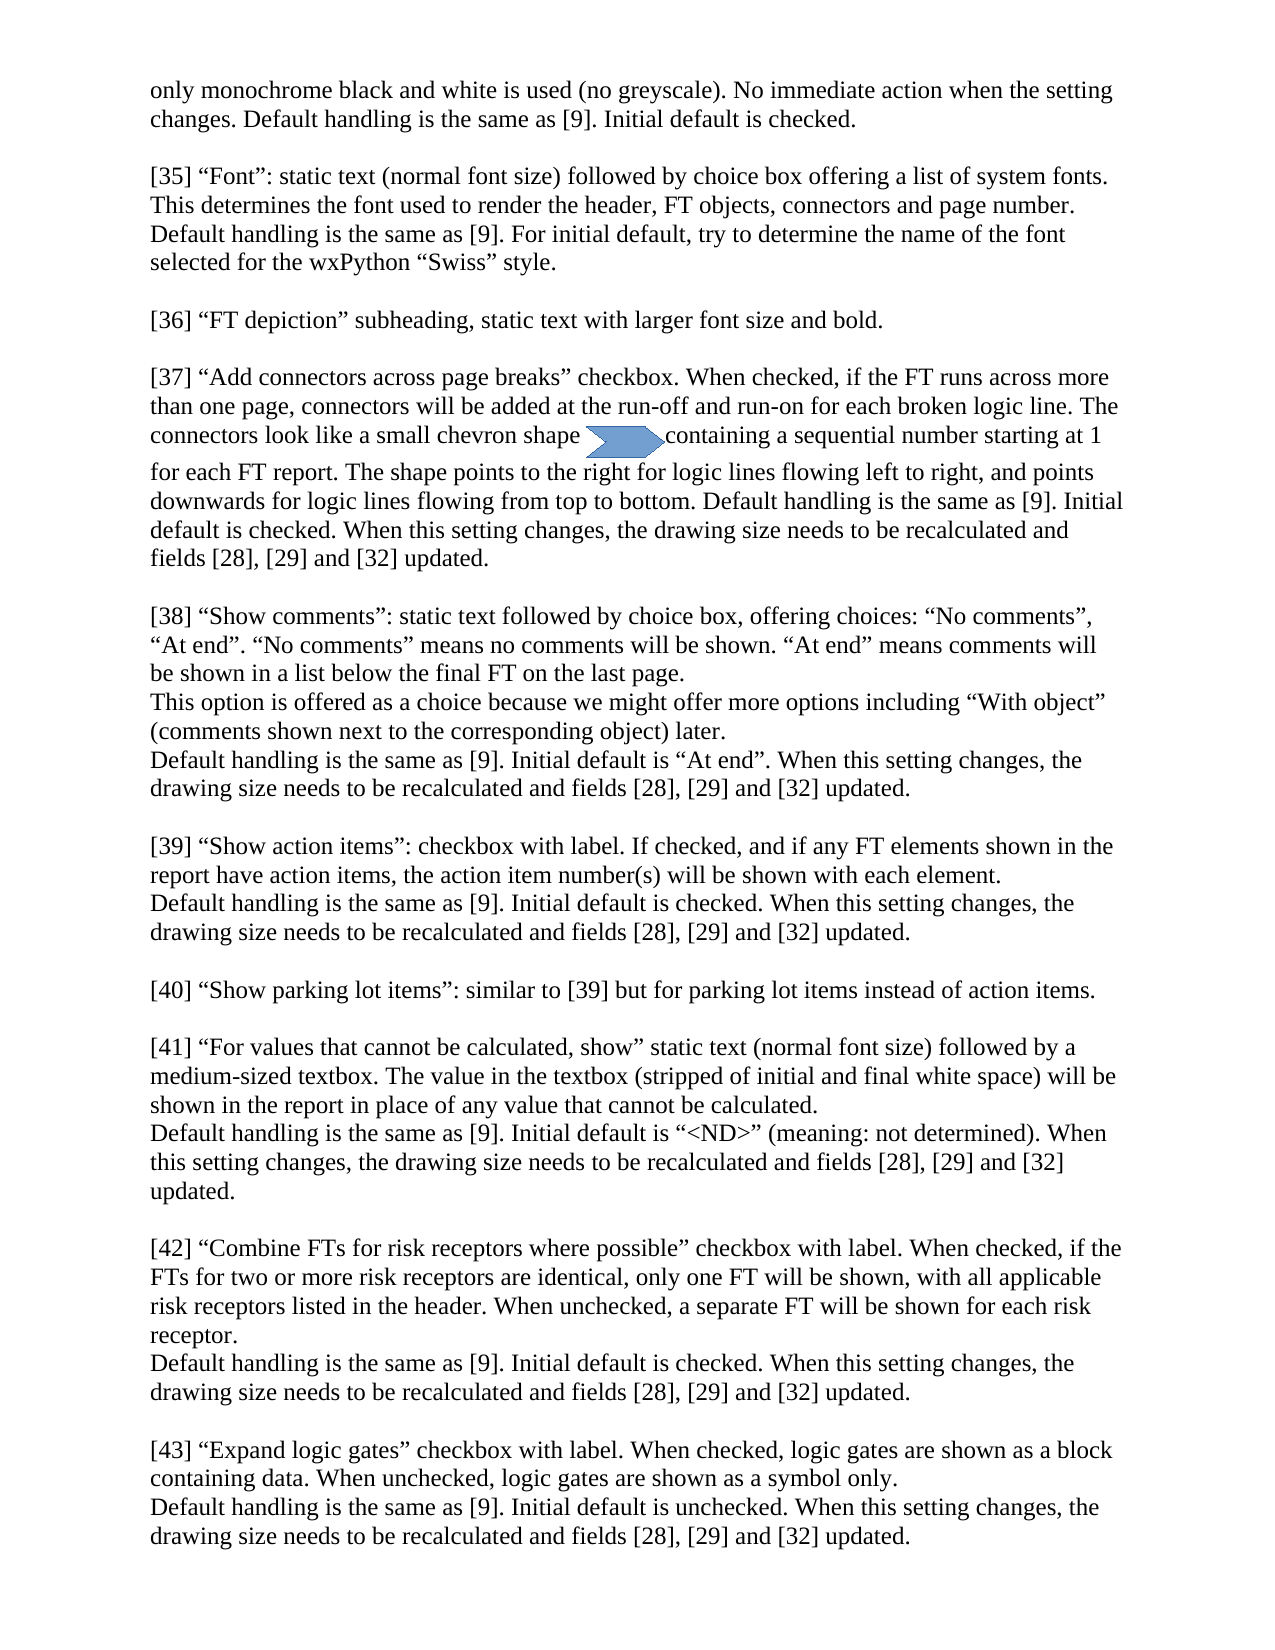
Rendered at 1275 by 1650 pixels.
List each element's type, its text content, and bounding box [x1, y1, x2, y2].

text [42] “Combine FTs for risk receptors where possible” checkbox with label. When checked, if the FTs for two or more risk receptors are identical, only one FT will be shown, with all applicable risk receptors listed in the header. When unchecked, a separate FT will be shown for each risk receptor. [150, 1233, 1125, 1348]
text Default handling is the same as [9]. Initial default is “<ND>” (meaning: not determined). When this setting changes, the drawing size needs to be recalculated and fields [28], [29] and [32] updated. [150, 1118, 1125, 1205]
text [38] “Show comments”: static text followed by choice box, offering choices: “No comments”, “At end”. “No comments” means no comments will be shown. “At end” means comments will be shown in a list below the final FT on the last page. [150, 601, 1125, 687]
text [35] “Font”: static text (normal font size) followed by choice box offering a list of system fonts. This determines the font used to render the header, FT objects, connectors and page number. Default handling is the same as [9]. For initial default, try to determine the name of the font selected for the wxPython “Swiss” style. [150, 161, 1125, 276]
text [40] “Show parking lot items”: similar to [39] but for parking lot items instead of action items. [150, 975, 1125, 1003]
text only monochrome black and white is used (no greyscale). No immediate action when the setting changes. Default handling is the same as [9]. Initial default is checked. [150, 75, 1125, 132]
text [39] “Show action items”: checkbox with label. If checked, and if any FT elements shown in the report have action items, the action item number(s) will be shown with each element. [150, 831, 1125, 888]
text [36] “FT depiction” subheading, static text with larger font size and bold. [150, 305, 1125, 334]
text Default handling is the same as [9]. Initial default is checked. When this setting changes, the drawing size needs to be recalculated and fields [28], [29] and [32] updated. [150, 888, 1125, 946]
text Default handling is the same as [9]. Initial default is “At end”. When this setting changes, the drawing size needs to be recalculated and fields [28], [29] and [32] updated. [150, 745, 1125, 802]
text [37] “Add connectors across page breaks” checkbox. When checked, if the FT runs across more than one page, connectors will be added at the run-off and run-on for each broken logic line. The connectors look like a small chevron shape containing a sequential number starting at 1 for each FT report. The shape points to the right for logic lines flowing left to right, and points downwards for logic lines flowing from top to bottom. Default handling is the same as [9]. Initial default is checked. When this setting changes, the drawing size needs to be recalculated and fields [28], [29] and [32] updated. [150, 362, 1125, 572]
text Default handling is the same as [9]. Initial default is checked. When this setting changes, the drawing size needs to be recalculated and fields [28], [29] and [32] updated. [150, 1348, 1125, 1406]
text Default handling is the same as [9]. Initial default is unchecked. When this setting changes, the drawing size needs to be recalculated and fields [28], [29] and [32] updated. [150, 1492, 1125, 1550]
text This option is offered as a choice because we might offer more options including “With object” (comments shown next to the corresponding object) later. [150, 687, 1125, 745]
text [43] “Expand logic gates” checkbox with label. When checked, logic gates are shown as a block containing data. When unchecked, logic gates are shown as a symbol only. [150, 1435, 1125, 1492]
text [41] “For values that cannot be calculated, show” static text (normal font size) followed by a medium-sized textbox. The value in the textbox (stripped of initial and final white space) will be shown in the report in place of any value that cannot be calculated. [150, 1032, 1125, 1118]
